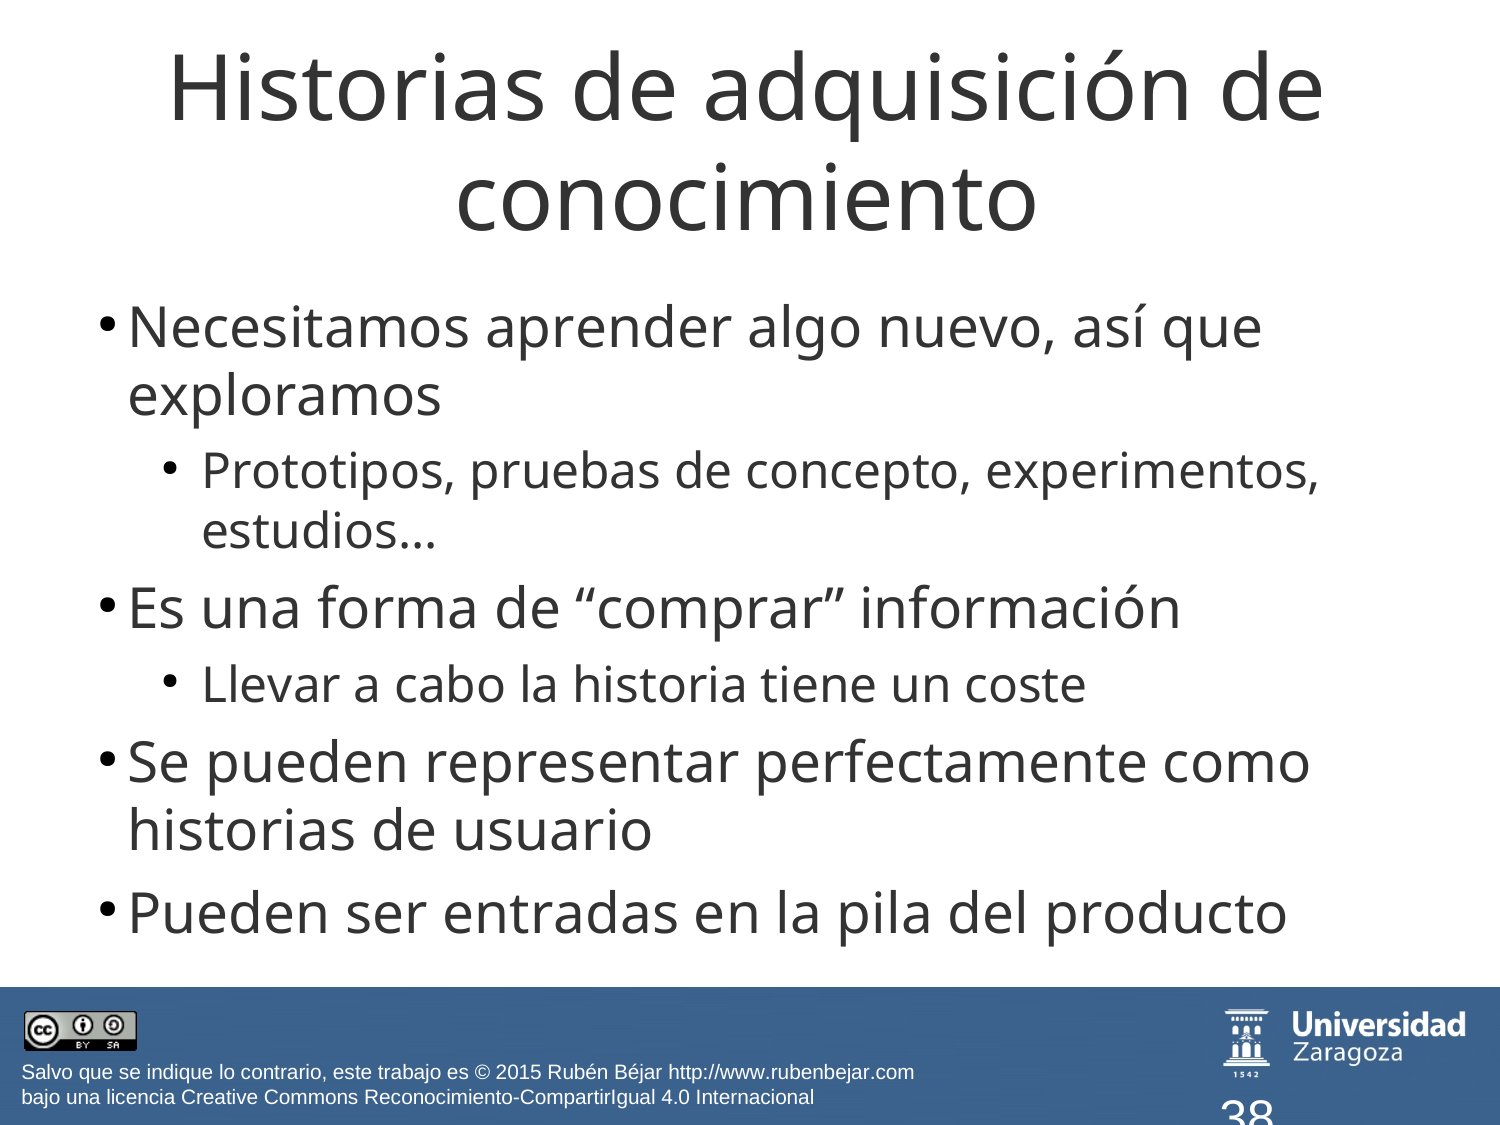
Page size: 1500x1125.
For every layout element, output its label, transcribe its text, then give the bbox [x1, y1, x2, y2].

picture [0, 987, 1500, 1125]
list Necesitamos aprender algo nuevo, así que exploramos Prototipos, pruebas de concepto, experimentos, estudios... Es una forma de “comprar” información Llevar a cabo la historia tiene un coste Se pueden representar perfectamente como historias de usuario Pueden ser entradas en la pila del producto [82, 283, 1418, 957]
picture [1254, 1119, 1268, 1125]
title Historias de adquisición de conocimiento [74, 21, 1420, 257]
picture [1254, 1103, 1267, 1115]
